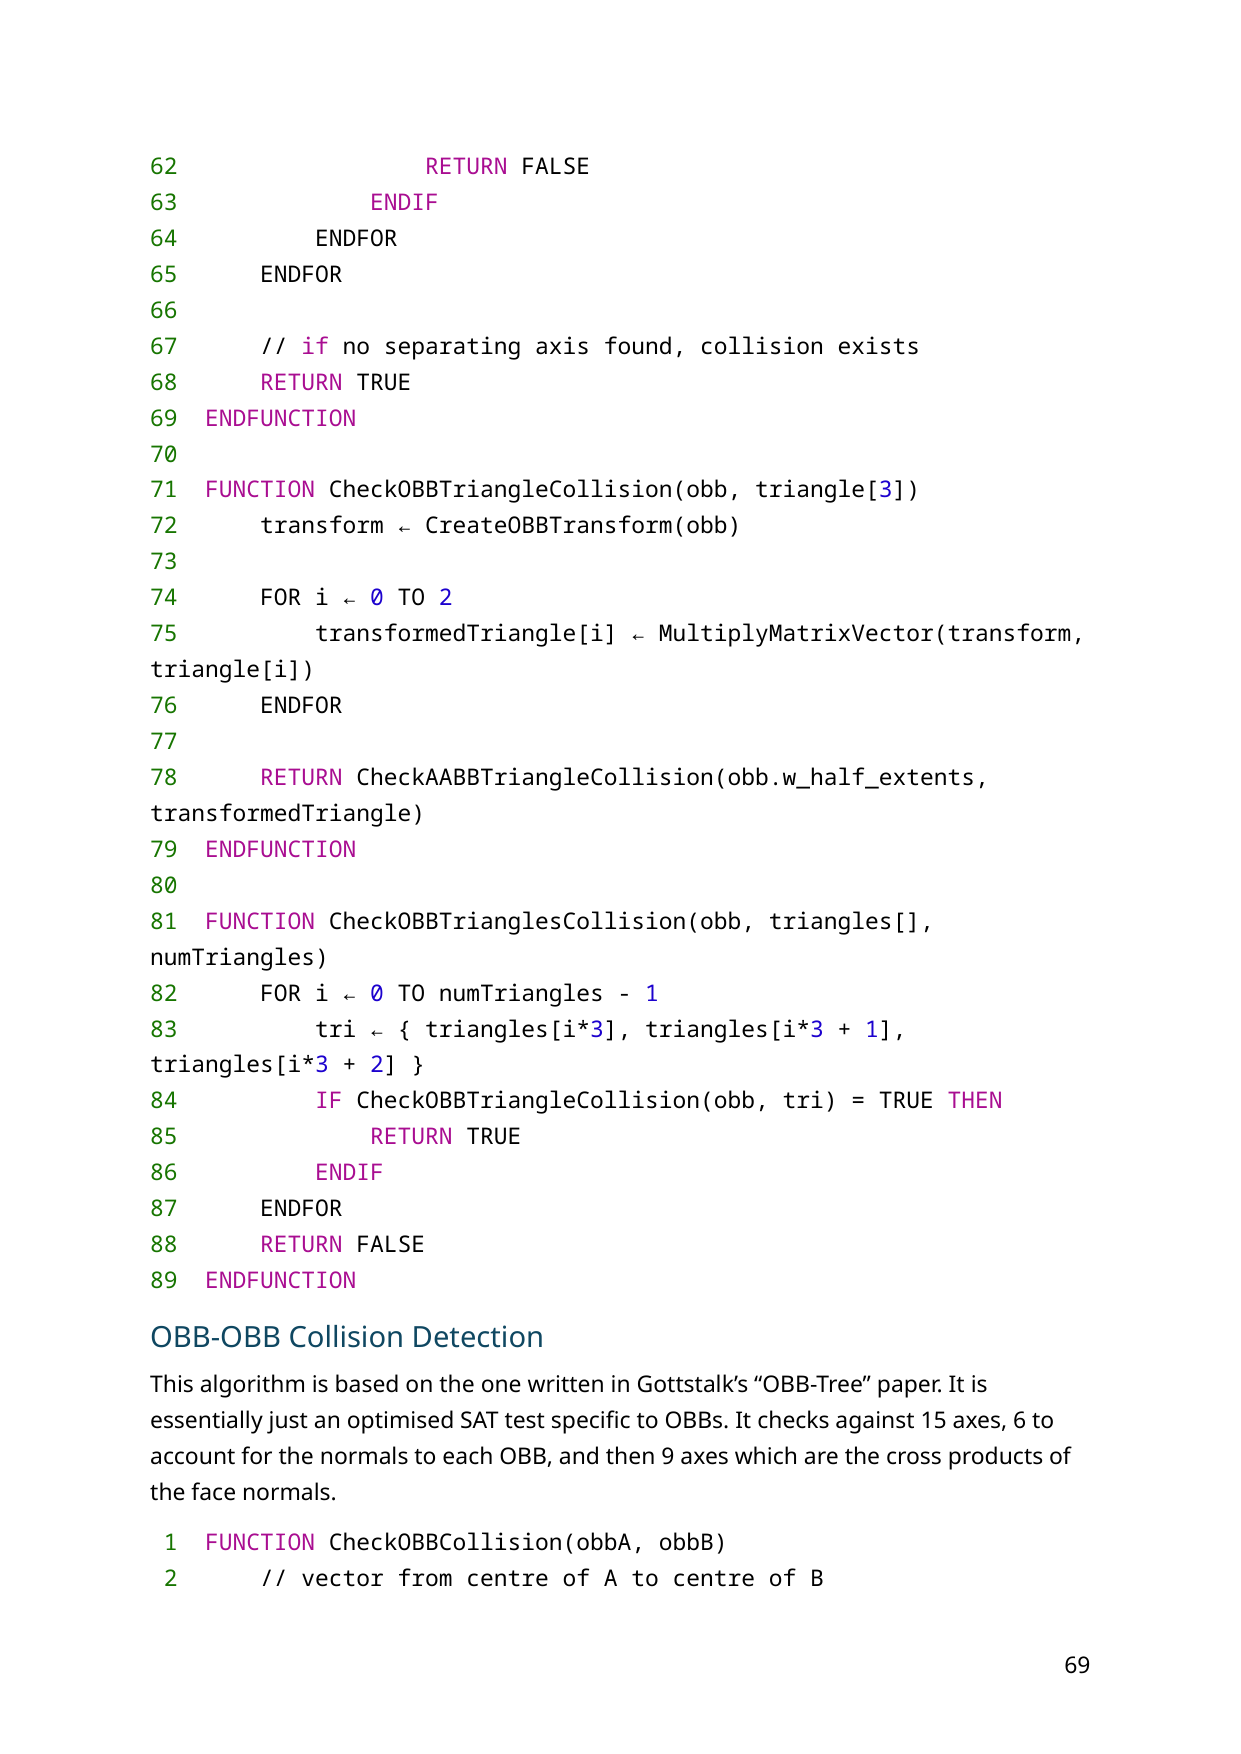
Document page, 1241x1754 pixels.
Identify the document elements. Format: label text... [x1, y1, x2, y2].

text 66 [150, 294, 1090, 325]
text 62 RETURN FALSE [150, 150, 1090, 181]
text 71 FUNCTION CheckOBBTriangleCollision(obb, triangle[3]) [150, 473, 1090, 505]
text 85 RETURN TRUE [150, 1120, 1090, 1152]
text 67 // if no separating axis found, collision exists [150, 330, 1090, 361]
text 82 FOR i ← 0 TO numTriangles - 1 [150, 977, 1090, 1008]
text 88 RETURN FALSE [150, 1228, 1090, 1259]
text 76 ENDFOR [150, 689, 1090, 720]
text 1 FUNCTION CheckOBBCollision(obbA, obbB) [150, 1526, 1090, 1557]
text 70 [150, 437, 1090, 469]
text 89 ENDFUNCTION [150, 1264, 1090, 1295]
text 83 tri ← { triangles[i*3], triangles[i*3 + 1], triangles[i*3 + 2] } [150, 1012, 1090, 1080]
text 84 IF CheckOBBTriangleCollision(obb, tri) = TRUE THEN [150, 1084, 1090, 1116]
text 2 // vector from centre of A to centre of B [150, 1562, 1090, 1593]
text 77 [150, 725, 1090, 756]
text 75 transformedTriangle[i] ← MultiplyMatrixVector(transform, triangle[i]) [150, 617, 1090, 684]
text 80 [150, 869, 1090, 900]
text 69 ENDFUNCTION [150, 402, 1090, 433]
text 78 RETURN CheckAABBTriangleCollision(obb.w_half_extents, transformedTriangle) [150, 761, 1090, 828]
text 73 [150, 545, 1090, 577]
subtitle OBB-OBB Collision Detection [150, 1317, 1090, 1356]
text 64 ENDFOR [150, 222, 1090, 253]
text 86 ENDIF [150, 1156, 1090, 1187]
text 81 FUNCTION CheckOBBTrianglesCollision(obb, triangles[], numTriangles) [150, 905, 1090, 972]
text 65 ENDFOR [150, 258, 1090, 289]
text 74 FOR i ← 0 TO 2 [150, 581, 1090, 612]
text 79 ENDFUNCTION [150, 833, 1090, 864]
text This algorithm is based on the one written in Gottstalk’s “OBB-Tree” paper. It is essentially just an optimised SAT test specific to OBBs. It checks against 15 axes, 6 to account for the normals to each OBB, and then 9 axes which are the cross products of the face normals. [150, 1368, 1090, 1507]
text 68 RETURN TRUE [150, 366, 1090, 397]
text 63 ENDIF [150, 186, 1090, 217]
text 72 transform ← CreateOBBTransform(obb) [150, 509, 1090, 541]
text 87 ENDFOR [150, 1192, 1090, 1223]
